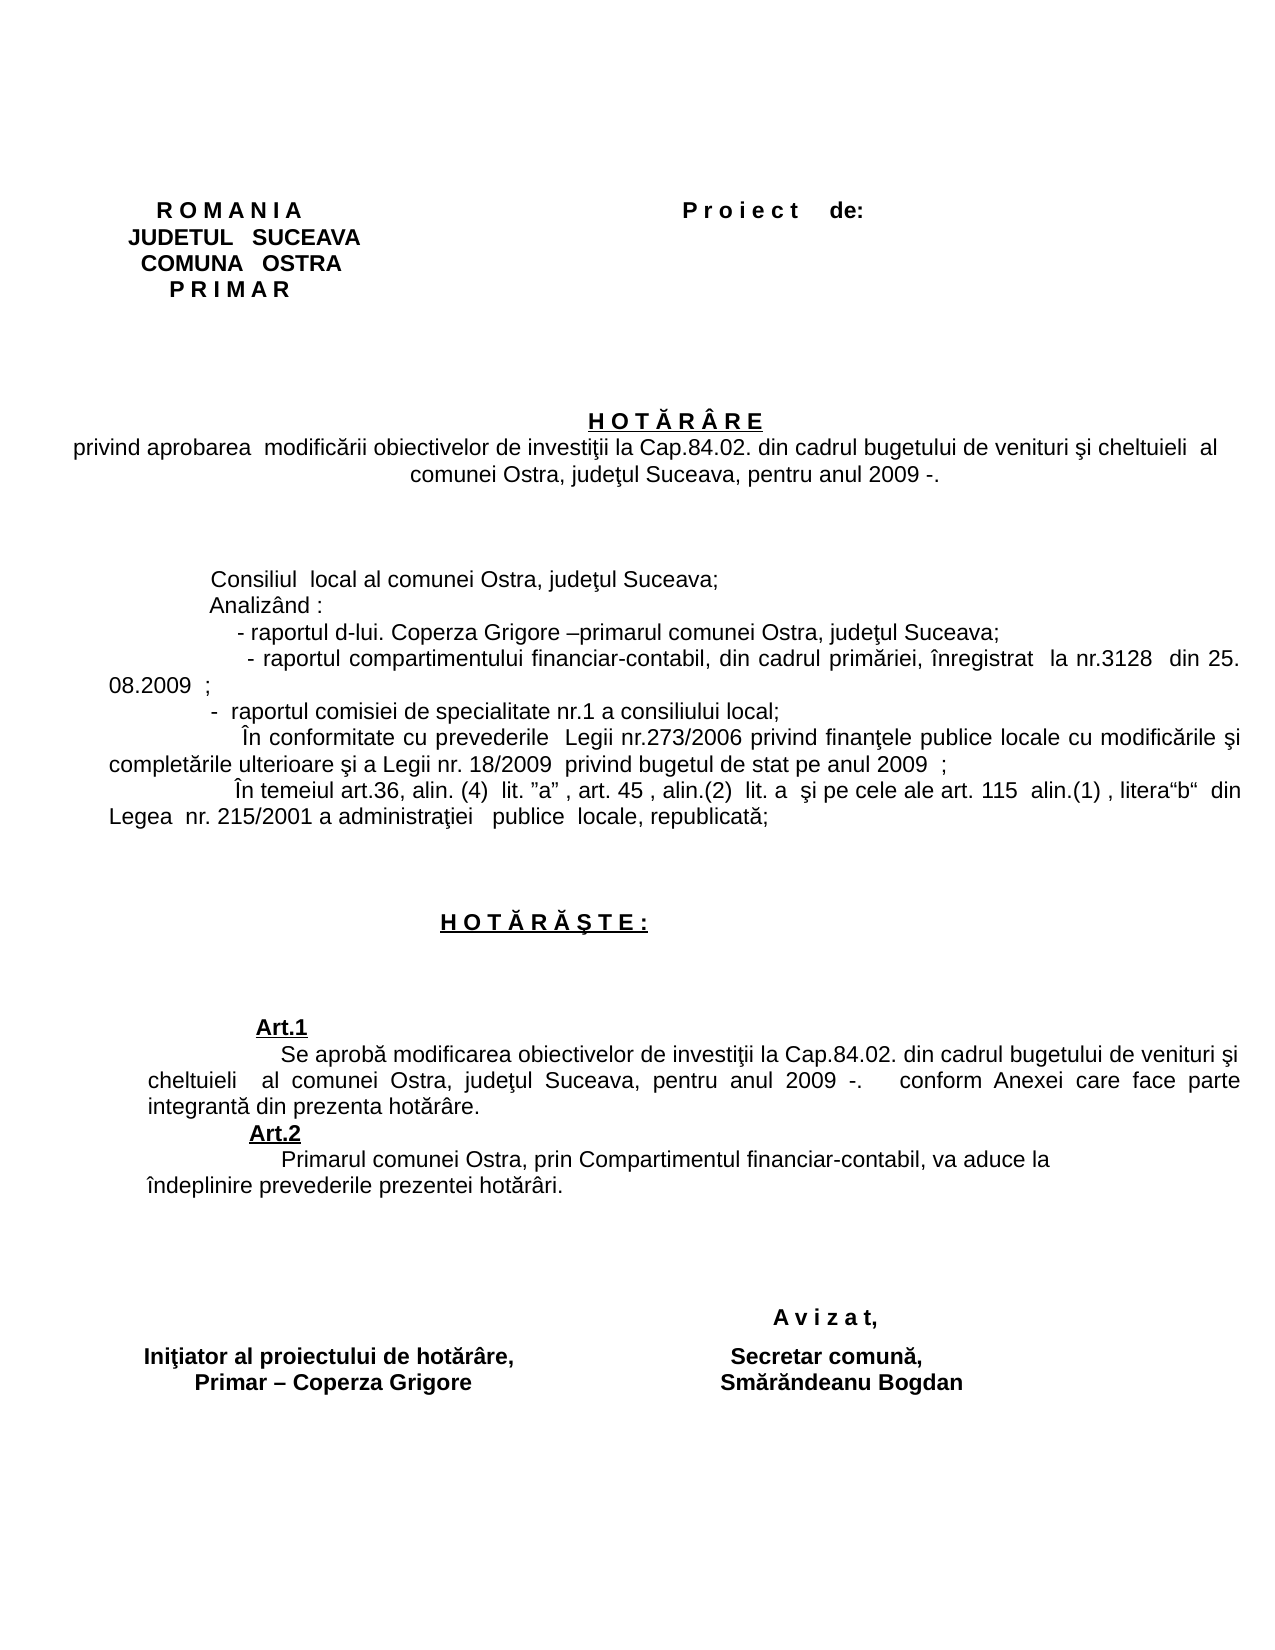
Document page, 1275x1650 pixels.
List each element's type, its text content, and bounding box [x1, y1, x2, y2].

text îndeplinire prevederile prezentei hotărâri. [109, 1172, 1241, 1199]
subtitle JUDETUL SUCEAVA [109, 223, 1241, 250]
text Consiliul local al comunei Ostra, judeţul Suceava; [109, 566, 1241, 592]
text Primar – Coperza Grigore Smărăndeanu Bogdan [118, 1369, 1204, 1396]
text A v i z a t, [118, 1304, 1241, 1330]
text Se aprobă modificarea obiectivelor de investiţii la Cap.84.02. din cadrul bugetului de venituri şi cheltuieli al comunei Ostra, judeţul Suceava, pentru anul 2009 -. conform Anexei care face parte integrantă din prezenta hotărâre. [148, 1041, 1241, 1119]
text privind aprobarea modificării obiectivelor de investiţii la Cap.84.02. din cadrul bugetului de venituri şi cheltuieli al comunei Ostra, judeţul Suceava, pentru anul 2009 -. [50, 434, 1241, 487]
text Analizând : [109, 592, 1241, 619]
text - raportul compartimentului financiar-contabil, din cadrul primăriei, înregistrat la nr.3128 din 25. 08.2009 ; [109, 645, 1241, 698]
text Iniţiator al proiectului de hotărâre, Secretar comună, [118, 1343, 1241, 1369]
text H O T Ă R Ă Ş T E : [109, 909, 1241, 935]
text În conformitate cu prevederile Legii nr.273/2006 privind finanţele publice locale cu modificările şi completările ulterioare şi a Legii nr. 18/2009 privind bugetul de stat pe anul 2009 ; [109, 724, 1241, 777]
text În temeiul art.36, alin. (4) lit. ”a” , art. 45 , alin.(2) lit. a şi pe cele ale art. 115 alin.(1) , litera“b“ din Legea nr. 215/2001 a administraţiei publice locale, republicată; [109, 777, 1241, 830]
text H O T Ă R Â R E [109, 408, 1241, 434]
subtitle COMUNA OSTRA [109, 250, 1241, 276]
text - raportul d-lui. Coperza Grigore –primarul comunei Ostra, judeţul Suceava; [109, 619, 1241, 645]
text P R I M A R [74, 276, 1241, 303]
subtitle R O M A N I A P r o i e c t de: [44, 197, 1241, 223]
text - raportul comisiei de specialitate nr.1 a consiliului local; [109, 698, 1241, 724]
text Primarul comunei Ostra, prin Compartimentul financiar-contabil, va aduce la [109, 1146, 1241, 1172]
text Art.1 [109, 1014, 1241, 1041]
text Art.2 [109, 1119, 1241, 1146]
